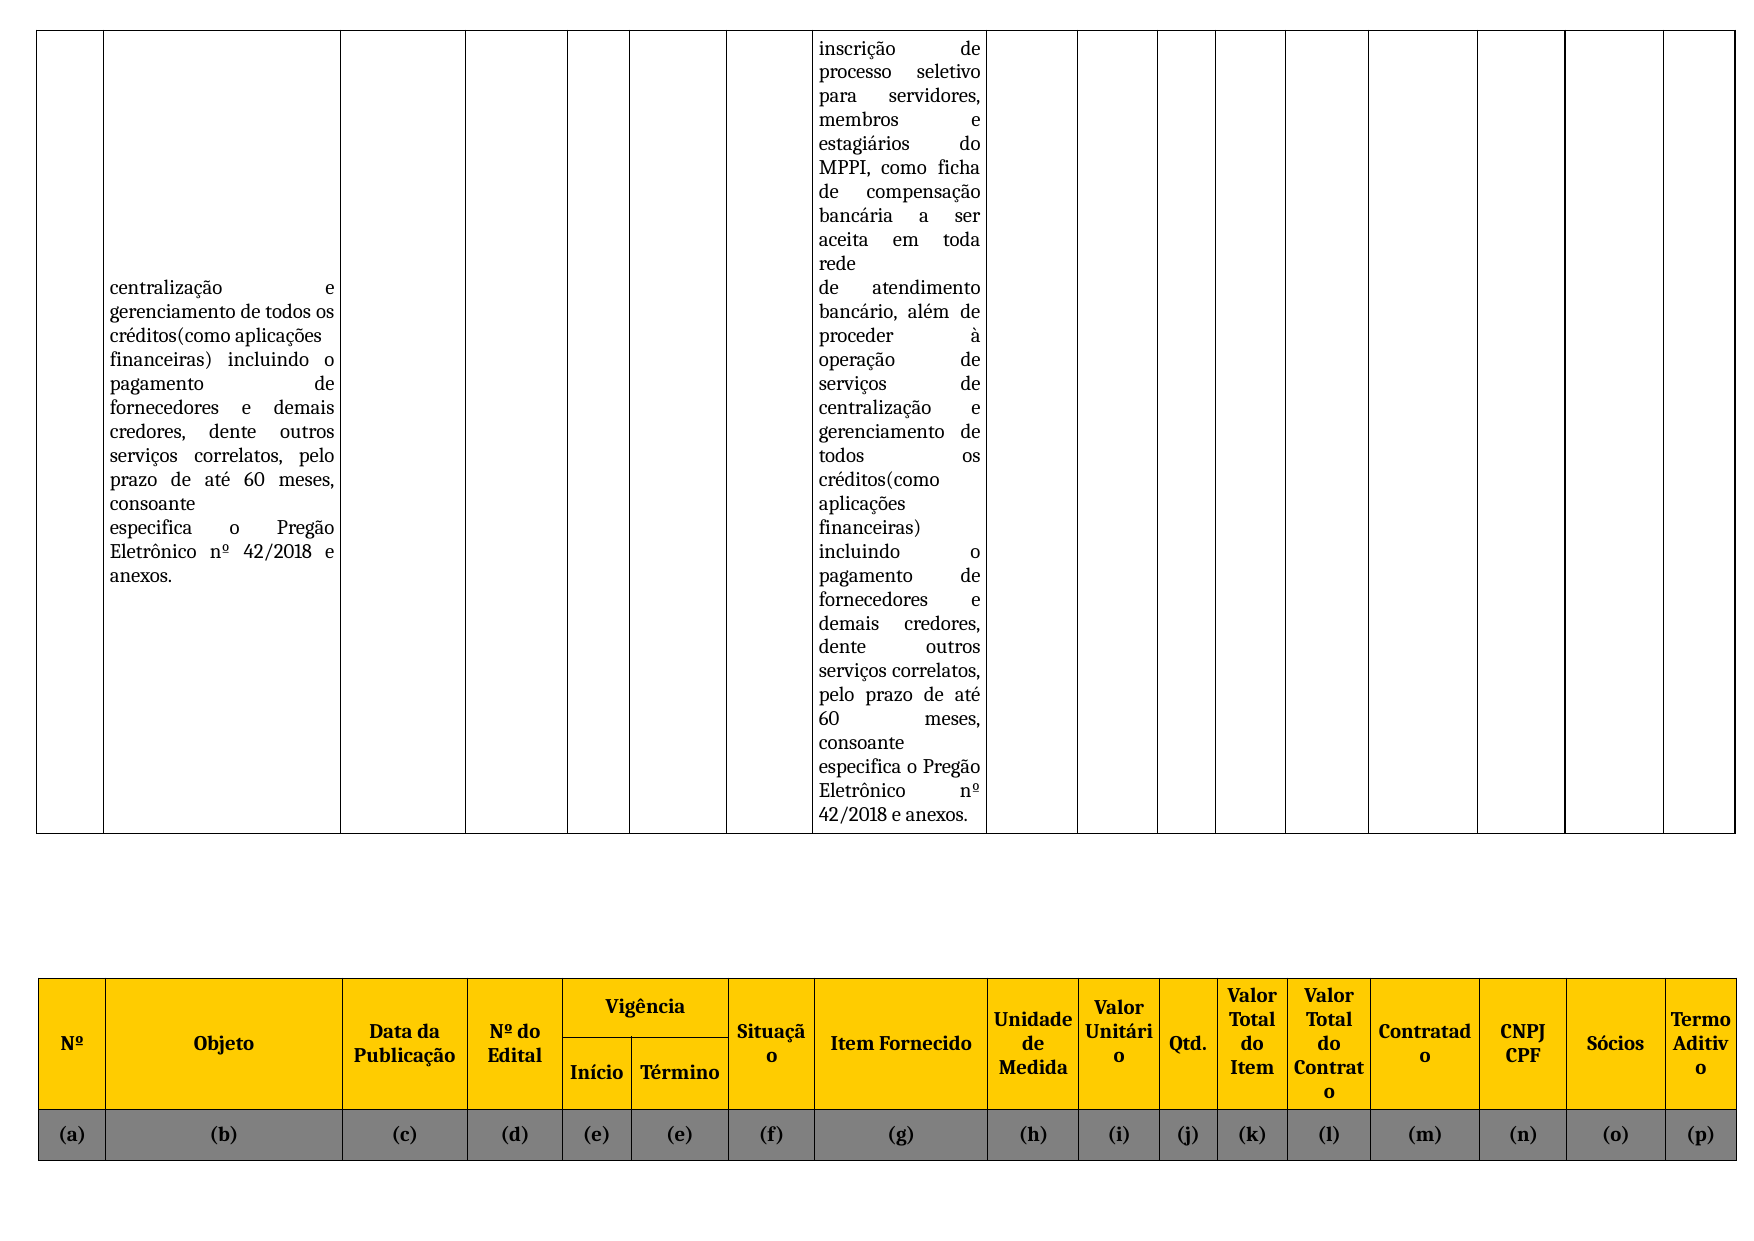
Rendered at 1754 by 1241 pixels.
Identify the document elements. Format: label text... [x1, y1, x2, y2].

table_cell (o) [1567, 1110, 1665, 1160]
table_header Qtd. [1160, 979, 1217, 1109]
table_cell [1286, 31, 1368, 833]
table_cell [1664, 31, 1734, 833]
table_cell [1369, 31, 1477, 833]
table_cell inscrição de processo seletivo para servidores, membros e estagiários do MPPI, como ficha de compensação bancária a ser aceita em toda rede de atendimento bancário, além de proceder à operação de serviços de centralização e gerenciamento de todos os créditos(como aplicações financeiras) incluindo o pagamento de fornecedores e demais credores, dente outros serviços correlatos, pelo prazo de até 60 meses, consoante especifica o Pregão Eletrônico nº 42/2018 e anexos. [813, 31, 986, 833]
table_header Item Fornecido [815, 979, 987, 1109]
table_header Objeto [106, 979, 342, 1109]
table_cell (p) [1666, 1110, 1736, 1160]
table_cell (d) [468, 1110, 562, 1160]
table_header Contratado [1371, 979, 1479, 1109]
table_cell - [1078, 31, 1157, 833]
table_header Valor Total do Item [1218, 979, 1287, 1109]
table_header Unidade de Medida [988, 979, 1078, 1109]
table_cell Término [632, 1038, 728, 1109]
table_header Situação [729, 979, 814, 1109]
table_cell [630, 31, 726, 833]
table_header Valor Unitário [1079, 979, 1159, 1109]
table_header Valor Total do Contrato [1288, 979, 1370, 1109]
table_header CNPJ CPF [1480, 979, 1566, 1109]
table_cell (k) [1218, 1110, 1287, 1160]
table_cell (l) [1288, 1110, 1370, 1160]
table_cell - [987, 31, 1077, 833]
table_cell [727, 31, 812, 833]
table_cell (j) [1160, 1110, 1217, 1160]
table_cell (c) [343, 1110, 467, 1160]
table_cell - [1216, 31, 1285, 833]
table_cell centralização e gerenciamento de todos os créditos(como aplicações financeiras) incluindo o pagamento de fornecedores e demais credores, dente outros serviços correlatos, pelo prazo de até 60 meses, consoante especifica o Pregão Eletrônico nº 42/2018 e anexos. [104, 31, 340, 833]
table_header Nº do Edital [468, 979, 562, 1109]
table_header Sócios [1567, 979, 1665, 1109]
table_cell (f) [729, 1110, 814, 1160]
table_cell (e) [563, 1110, 631, 1160]
table_cell - [1158, 31, 1215, 833]
table_cell [1566, 31, 1663, 833]
table_cell [568, 31, 629, 833]
table_cell Início [563, 1038, 631, 1109]
table_cell (e) [632, 1110, 728, 1160]
table_cell (g) [815, 1110, 987, 1160]
table_cell [37, 31, 103, 833]
table_cell (b) [106, 1110, 342, 1160]
table_cell [466, 31, 567, 833]
table_cell (a) [39, 1110, 105, 1160]
table_header Nº [39, 979, 105, 1109]
table_cell (i) [1079, 1110, 1159, 1160]
table_header Termo Aditivo [1666, 979, 1736, 1109]
table_header Vigência [563, 979, 728, 1036]
table_cell (h) [988, 1110, 1078, 1160]
table_cell (n) [1480, 1110, 1566, 1160]
table_header Data da Publicação [343, 979, 467, 1109]
table_cell [341, 31, 465, 833]
table_cell [1478, 31, 1564, 833]
table_cell (m) [1371, 1110, 1479, 1160]
